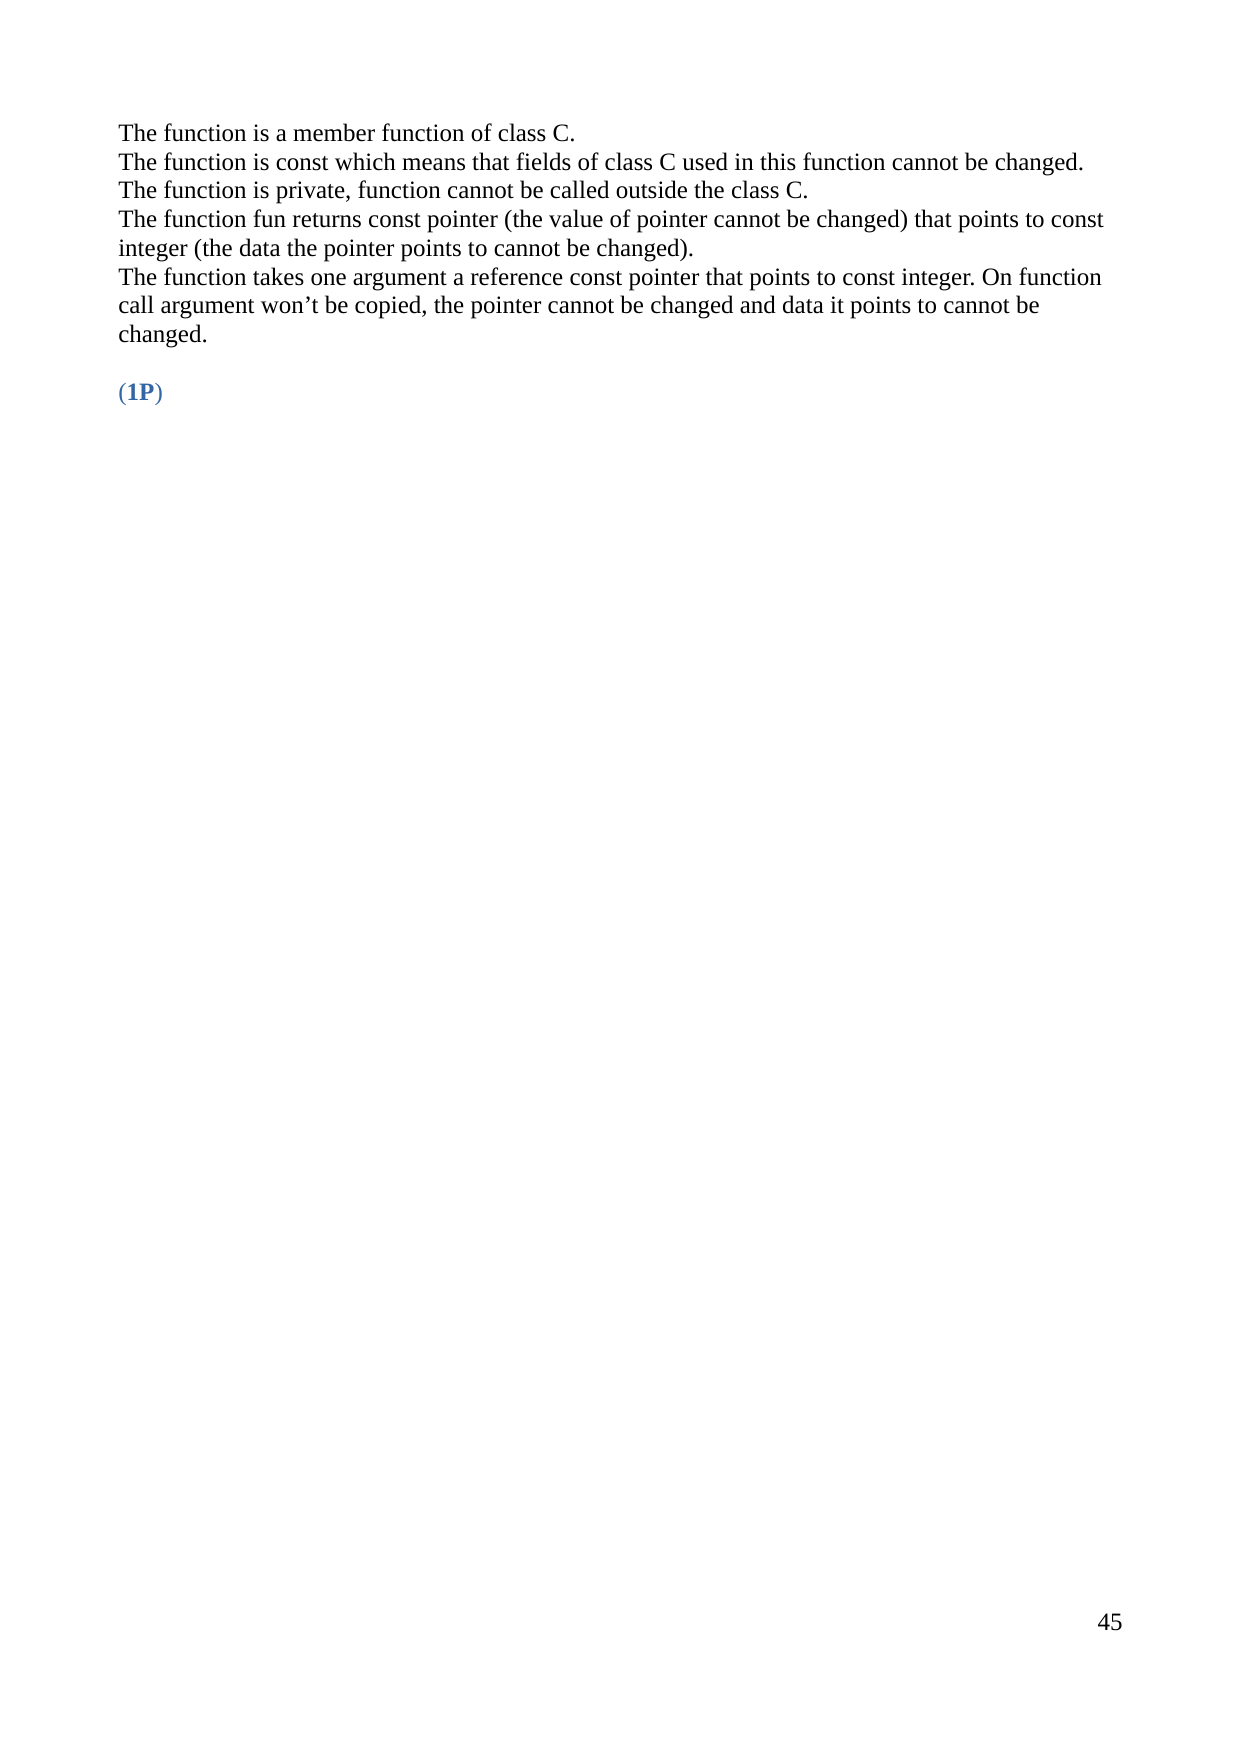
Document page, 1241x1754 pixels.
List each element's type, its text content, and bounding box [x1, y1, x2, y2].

text The function is a member function of class C. The function is const which means that fields of class C used in this function cannot be changed. The function is private, function cannot be called outside the class C. The function fun returns const pointer (the value of pointer cannot be changed) that points to const integer (the data the pointer points to cannot be changed). The function takes one argument a reference const pointer that points to const integer. On function call argument won’t be copied, the pointer cannot be changed and data it points to cannot be changed. (1P) [118, 118, 1122, 406]
